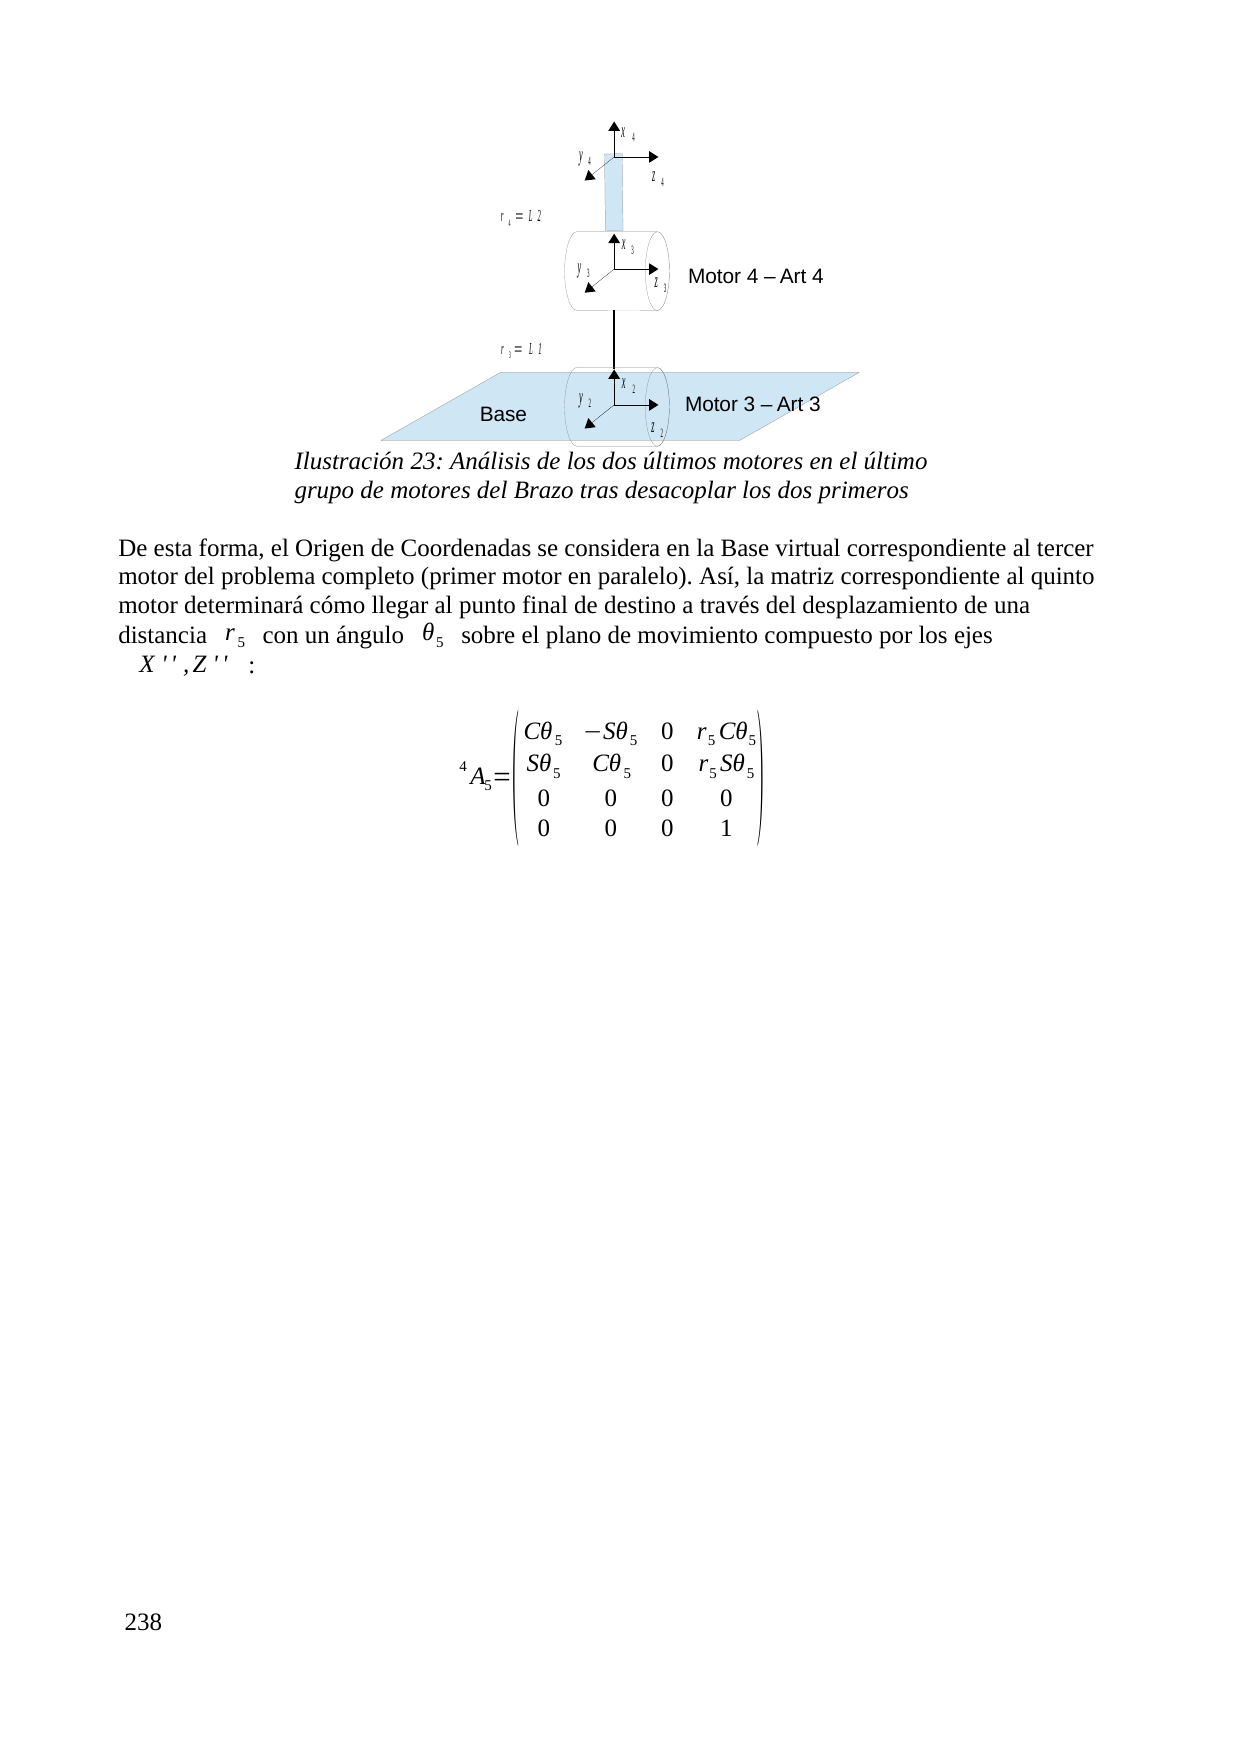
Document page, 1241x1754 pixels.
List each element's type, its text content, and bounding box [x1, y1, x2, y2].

text Ilustración 23: Análisis de los dos últimos motores en el último grupo de motores del Brazo tras desacoplar los dos primeros [294, 131, 946, 504]
text De esta forma, el Origen de Coordenadas se considera en la Base virtual correspondiente al tercer motor del problema completo (primer motor en paralelo). Así, la matriz correspondiente al quinto motor determinará cómo llegar al punto final de destino a través del desplazamiento de una distanciacon un ángulosobre el plano de movimiento compuesto por los ejes: [118, 533, 1122, 679]
